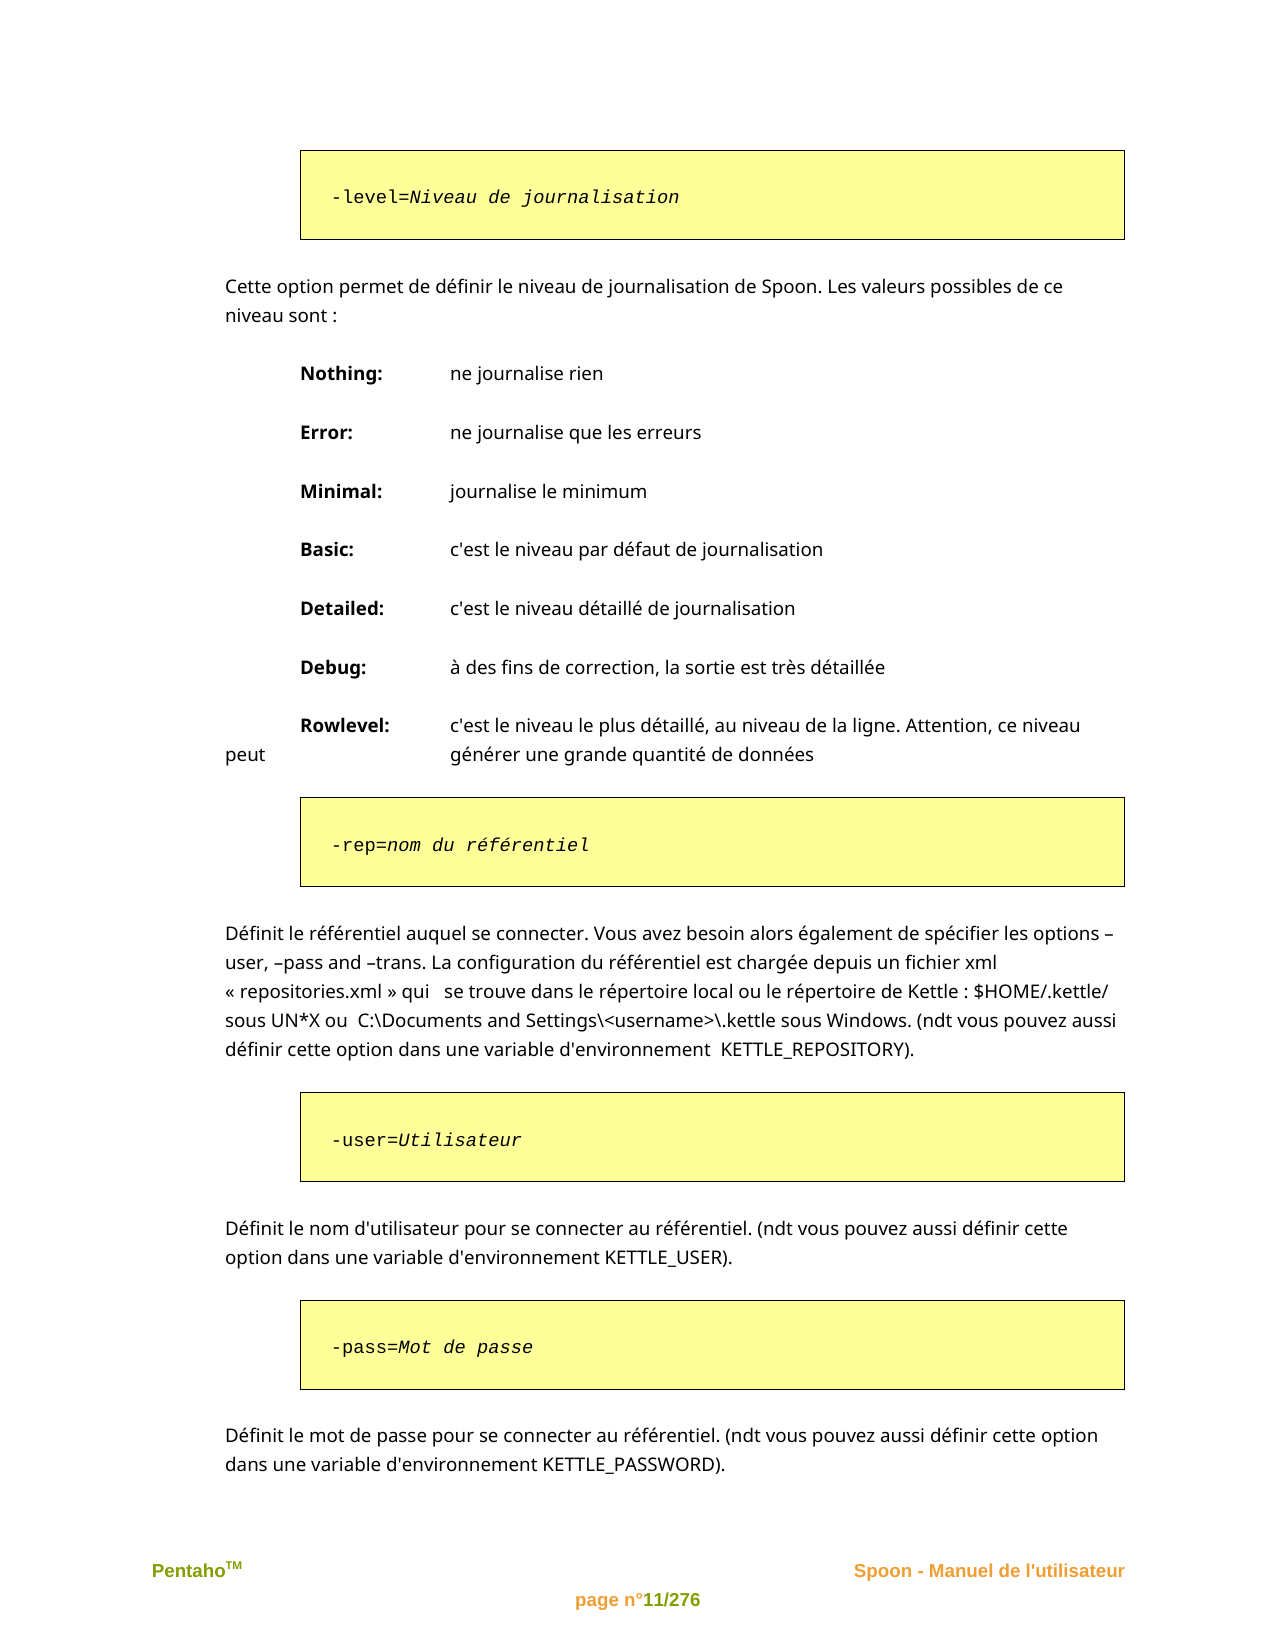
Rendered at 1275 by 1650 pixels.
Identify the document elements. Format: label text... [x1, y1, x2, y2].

text Error: ne journalise que les erreurs [300, 416, 1125, 445]
text Définit le référentiel auquel se connecter. Vous avez besoin alors également de spécifier les options –user, –pass and –trans. La configuration du référentiel est chargée depuis un fichier xml « repositories.xml » qui se trouve dans le répertoire local ou le répertoire de Kettle : $HOME/.kettle/ sous UN*X ou C:\Documents and Settings\<username>\.kettle sous Windows. (ndt vous pouvez aussi définir cette option dans une variable d'environnement KETTLE_REPOSITORY). [225, 917, 1125, 1063]
text Basic: c'est le niveau par défaut de journalisation [225, 533, 1125, 563]
text Cette option permet de définir le niveau de journalisation de Spoon. Les valeurs possibles de ce niveau sont : [225, 270, 1125, 328]
text -rep=nom du référentiel [301, 798, 1124, 886]
text -level=Niveau de journalisation [301, 151, 1124, 239]
text Rowlevel: c'est le niveau le plus détaillé, au niveau de la ligne. Attention, ce niveau peut générer une grande quantité de données [225, 709, 1125, 768]
text Définit le nom d'utilisateur pour se connecter au référentiel. (ndt vous pouvez aussi définir cette option dans une variable d'environnement KETTLE_USER). [225, 1212, 1125, 1270]
text -pass=Mot de passe [301, 1301, 1124, 1389]
text Detailed: c'est le niveau détaillé de journalisation [225, 592, 1125, 621]
text Nothing: ne journalise rien [300, 357, 1125, 387]
text -user=Utilisateur [301, 1093, 1124, 1181]
text Debug: à des fins de correction, la sortie est très détaillée [225, 651, 1125, 680]
text Minimal: journalise le minimum [300, 475, 1125, 504]
text Définit le mot de passe pour se connecter au référentiel. (ndt vous pouvez aussi définir cette option dans une variable d'environnement KETTLE_PASSWORD). [225, 1419, 1125, 1478]
